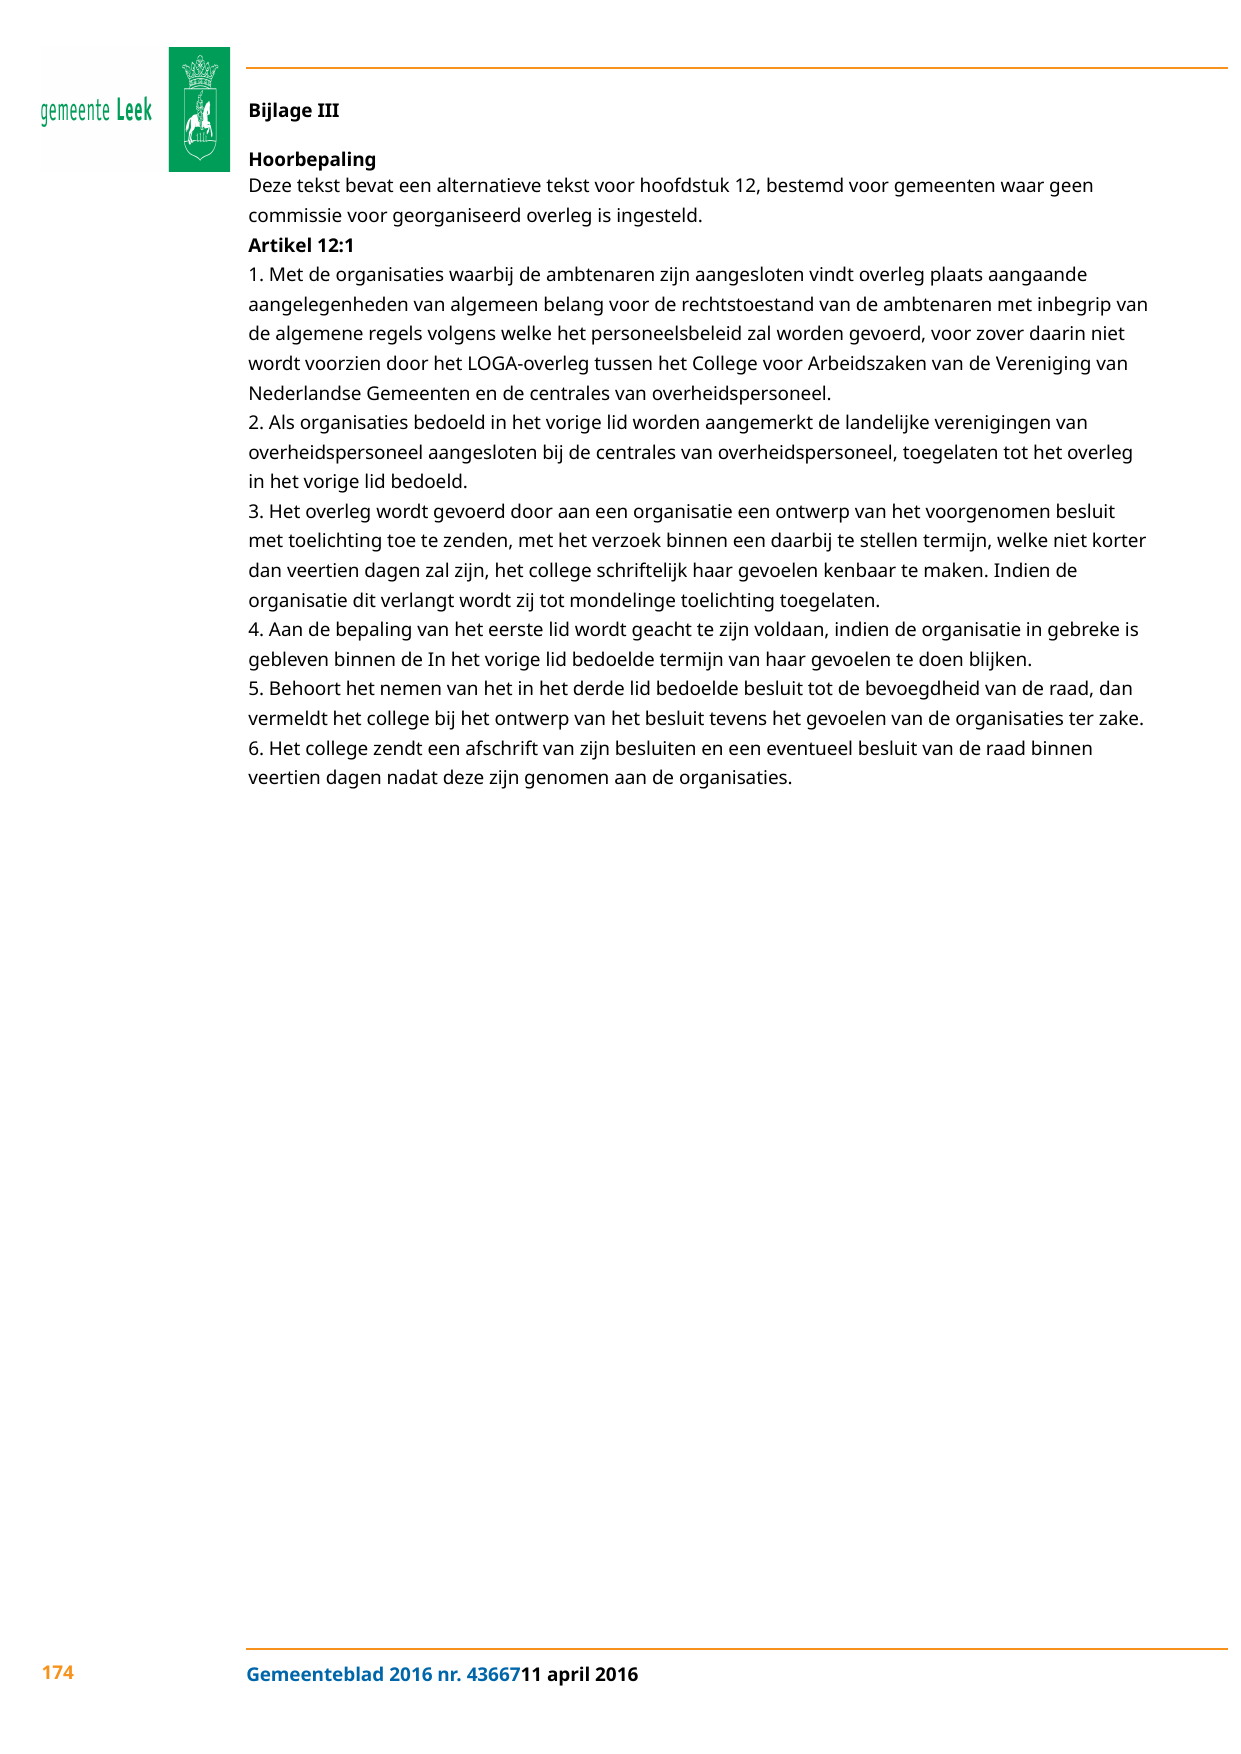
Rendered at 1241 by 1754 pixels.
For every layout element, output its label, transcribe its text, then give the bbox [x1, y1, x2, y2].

text 6. Het college zendt een afschrift van zijn besluiten en een eventueel besluit van de raad binnen veertien dagen nadat deze zijn genomen aan de organisaties. [248, 735, 1152, 790]
picture [41, 47, 231, 172]
text Artikel 12:1 [248, 232, 1152, 257]
text Hoorbepaling [248, 144, 1152, 173]
text 2. Als organisaties bedoeld in het vorige lid worden aangemerkt de landelijke verenigingen van overheidspersoneel aangesloten bij de centrales van overheidspersoneel, toegelaten tot het overleg in het vorige lid bedoeld. [248, 409, 1152, 494]
text 5. Behoort het nemen van het in het derde lid bedoelde besluit tot de bevoegdheid van de raad, dan vermeldt het college bij het ontwerp van het besluit tevens het gevoelen van de organisaties ter zake. [248, 676, 1152, 731]
text 4. Aan de bepaling van het eerste lid wordt geacht te zijn voldaan, indien de organisatie in gebreke is gebleven binnen de In het vorige lid bedoelde termijn van haar gevoelen te doen blijken. [248, 616, 1152, 672]
text 3. Het overleg wordt gevoerd door aan een organisatie een ontwerp van het voorgenomen besluit met toelichting toe te zenden, met het verzoek binnen een daarbij te stellen termijn, welke niet korter dan veertien dagen zal zijn, het college schriftelijk haar gevoelen kenbaar te maken. Indien de organisatie dit verlangt wordt zij tot mondelinge toelichting toegelaten. [248, 498, 1152, 612]
text Deze tekst bevat een alternatieve tekst voor hoofdstuk 12, bestemd voor gemeenten waar geen commissie voor georganiseerd overleg is ingesteld. [248, 173, 1152, 228]
text Bijlage III [248, 95, 1152, 123]
text 1. Met de organisaties waarbij de ambtenaren zijn aangesloten vindt overleg plaats aangaande aangelegenheden van algemeen belang voor de rechtstoestand van de ambtenaren met inbegrip van de algemene regels volgens welke het personeelsbeleid zal worden gevoerd, voor zover daarin niet wordt voorzien door het LOGA-overleg tussen het College voor Arbeidszaken van de Vereniging van Nederlandse Gemeenten en de centrales van overheidspersoneel. [248, 261, 1152, 405]
